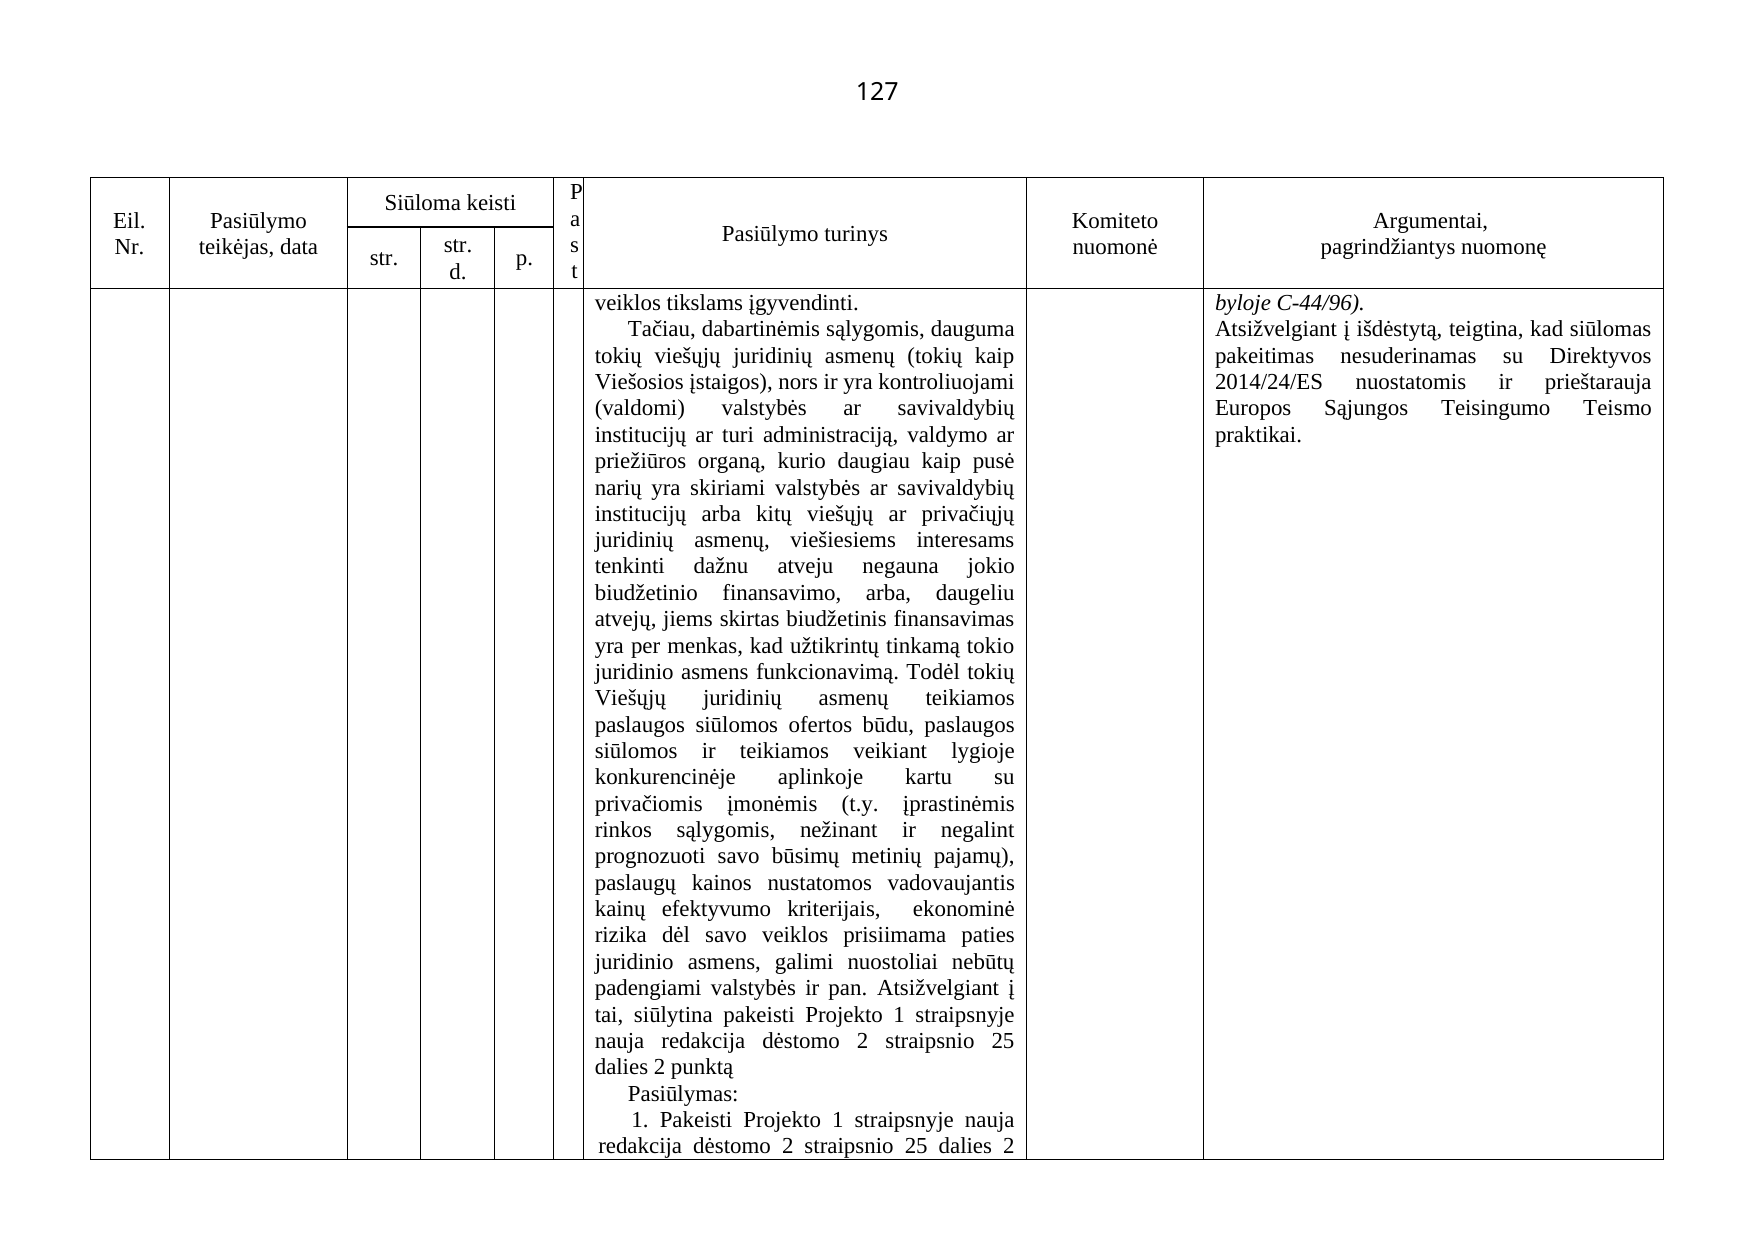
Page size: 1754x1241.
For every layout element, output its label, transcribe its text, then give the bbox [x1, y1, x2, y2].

table_cell str. [348, 228, 420, 288]
table_cell [554, 289, 583, 1159]
table_header Siūloma keisti [348, 178, 553, 226]
table_cell [170, 289, 347, 1159]
table_cell [1027, 289, 1203, 1159]
table_cell [495, 289, 553, 1159]
table_cell [91, 289, 169, 1159]
table_cell [348, 289, 420, 1159]
table_cell p. [495, 228, 553, 288]
table_cell str. d. [421, 228, 494, 288]
table_header Eil. Nr. [91, 178, 169, 288]
table_header Pasiūlymo teikėjas, data [170, 178, 347, 288]
table_header Komiteto nuomonė [1027, 178, 1203, 288]
table_header Pastabos [554, 178, 583, 288]
table_header Pasiūlymo turinys [584, 178, 1026, 288]
table_cell [421, 289, 494, 1159]
table_cell byloje C-44/96). Atsižvelgiant į išdėstytą, teigtina, kad siūlomas pakeitimas nesuderinamas su Direktyvos 2014/24/ES nuostatomis ir prieštarauja Europos Sąjungos Teisingumo Teismo praktikai. [1204, 289, 1663, 1159]
table_header Argumentai, pagrindžiantys nuomonę [1204, 178, 1663, 288]
table_cell veiklos tikslams įgyvendinti. Tačiau, dabartinėmis sąlygomis, dauguma tokių viešųjų juridinių asmenų (tokių kaip Viešosios įstaigos), nors ir yra kontroliuojami (valdomi) valstybės ar savivaldybių institucijų ar turi administraciją, valdymo ar priežiūros organą, kurio daugiau kaip pusė narių yra skiriami valstybės ar savivaldybių institucijų arba kitų viešųjų ar privačiųjų juridinių asmenų, viešiesiems interesams tenkinti dažnu atveju negauna jokio biudžetinio finansavimo, arba, daugeliu atvejų, jiems skirtas biudžetinis finansavimas yra per menkas, kad užtikrintų tinkamą tokio juridinio asmens funkcionavimą. Todėl tokių Viešųjų juridinių asmenų teikiamos paslaugos siūlomos ofertos būdu, paslaugos siūlomos ir teikiamos veikiant lygioje konkurencinėje aplinkoje kartu su privačiomis įmonėmis (t.y. įprastinėmis rinkos sąlygomis, nežinant ir negalint prognozuoti savo būsimų metinių pajamų), paslaugų kainos nustatomos vadovaujantis kainų efektyvumo kriterijais, ekonominė rizika dėl savo veiklos prisiimama paties juridinio asmens, galimi nuostoliai nebūtų padengiami valstybės ir pan. Atsižvelgiant į tai, siūlytina pakeisti Projekto 1 straipsnyje nauja redakcija dėstomo 2 straipsnio 25 dalies 2 punktą Pasiūlymas: 1. Pakeisti Projekto 1 straipsnyje nauja redakcija dėstomo 2 straipsnio 25 dalies 2 [584, 289, 1026, 1159]
